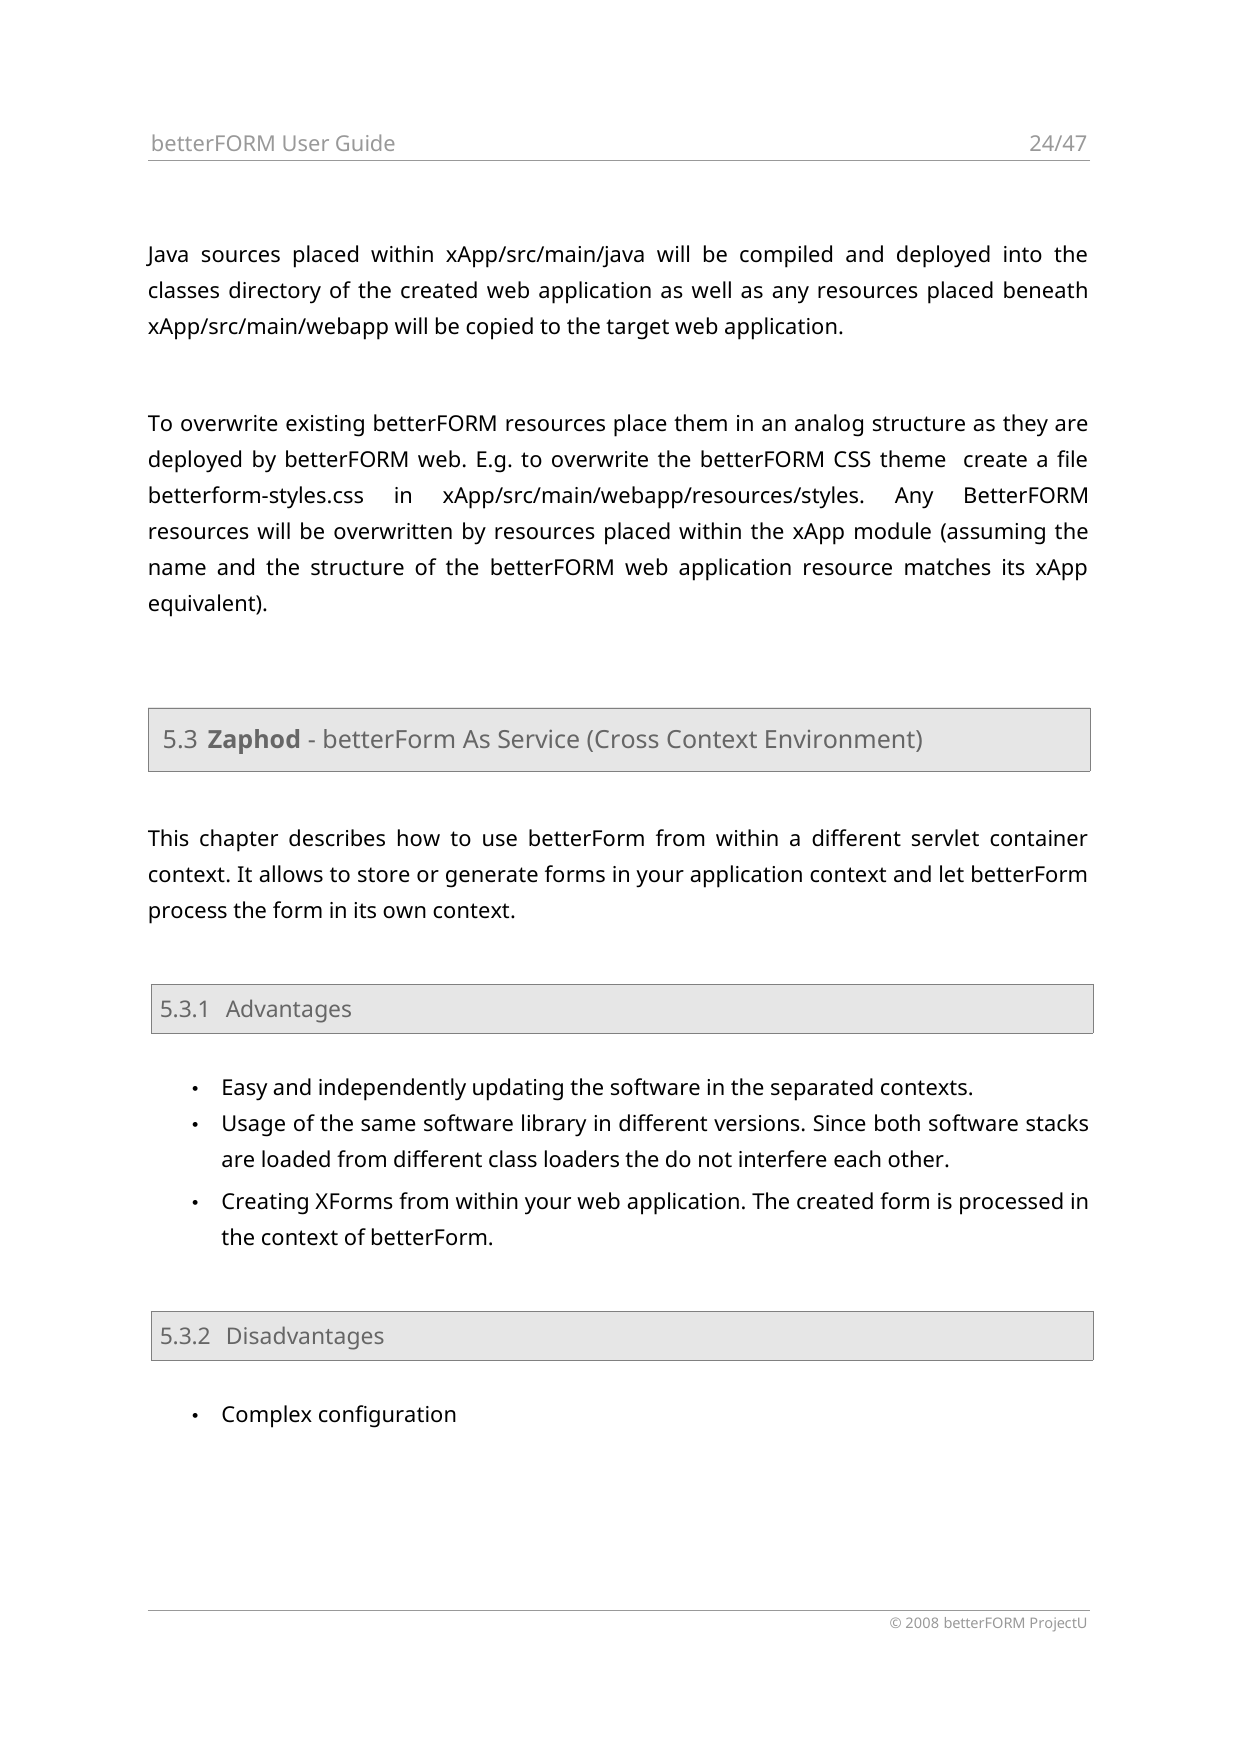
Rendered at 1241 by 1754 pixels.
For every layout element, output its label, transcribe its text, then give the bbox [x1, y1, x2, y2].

text To overwrite existing betterFORM resources place them in an analog structure as they are deployed by betterFORM web. E.g. to overwrite the betterFORM CSS theme create a file betterform-styles.css in xApp/src/main/webapp/resources/styles. Any BetterFORM resources will be overwritten by resources placed within the xApp module (assuming the name and the structure of the betterFORM web application resource matches its xApp equivalent). [148, 408, 1090, 617]
subtitle Zaphod - betterForm As Service (Cross Context Environment) [149, 709, 1090, 771]
subtitle Disadvantages [152, 1312, 1093, 1360]
text Java sources placed within xApp/src/main/java will be compiled and deployed into the classes directory of the created web application as well as any resources placed beneath xApp/src/main/webapp will be copied to the target web application. [148, 239, 1090, 341]
list Creating XForms from within your web application. The created form is processed in the context of betterForm. [192, 1186, 1090, 1252]
text This chapter describes how to use betterForm from within a different servlet container context. It allows to store or generate forms in your application context and let betterForm process the form in its own context. [148, 823, 1090, 925]
subtitle Advantages [152, 985, 1093, 1033]
list Usage of the same software library in different versions. Since both software stacks are loaded from different class loaders the do not interfere each other. [192, 1108, 1090, 1174]
list Complex configuration [192, 1399, 1090, 1429]
list Easy and independently updating the software in the separated contexts. [192, 1072, 1090, 1102]
